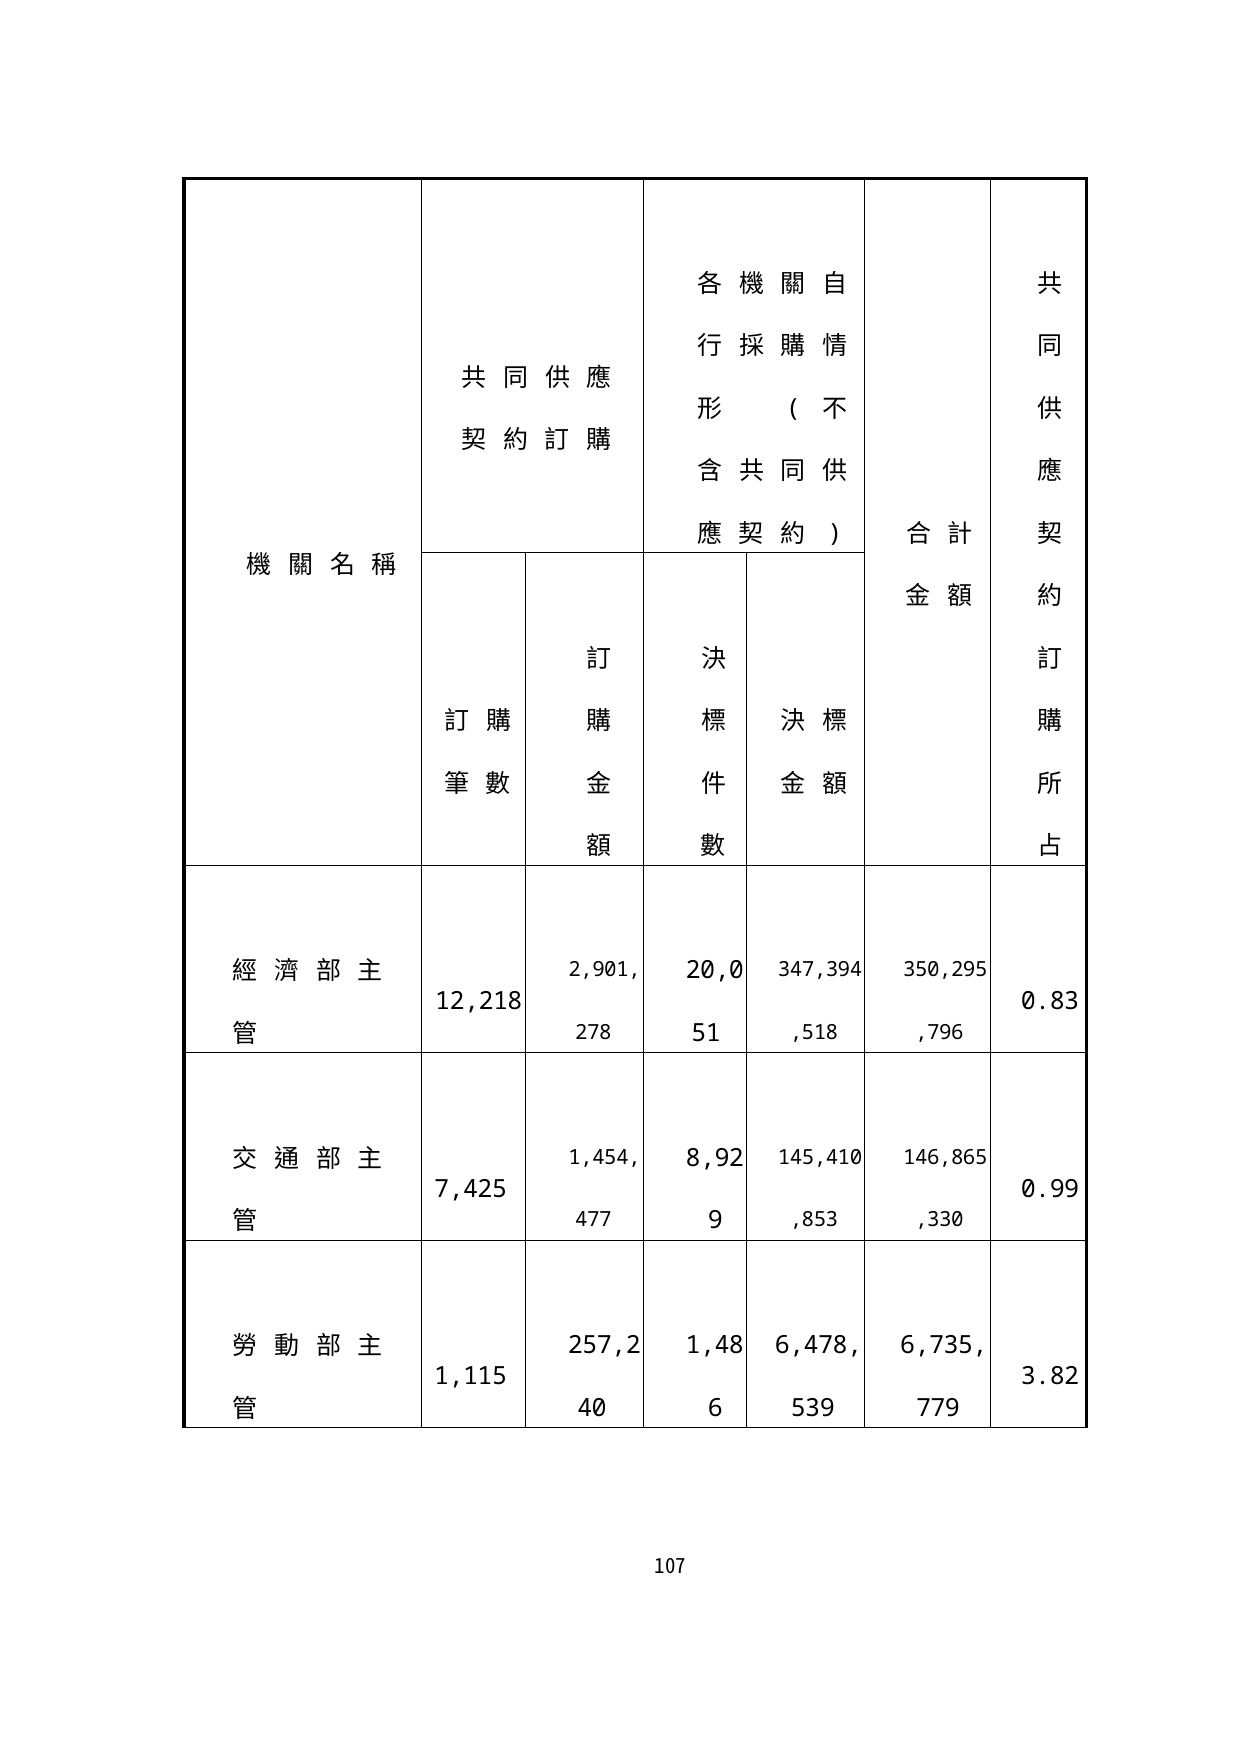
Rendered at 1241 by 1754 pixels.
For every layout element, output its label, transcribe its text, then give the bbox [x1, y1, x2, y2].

table_cell 145,410,853 [747, 1053, 864, 1240]
table_cell 7,425 [422, 1053, 525, 1240]
table_header 共同供應契約訂購 [422, 180, 643, 552]
table_header 共同供應契約訂購所占比率 [991, 180, 1085, 865]
table_cell 8,929 [644, 1053, 746, 1240]
table_cell 20,051 [644, 866, 746, 1052]
table_cell 1,115 [422, 1241, 525, 1427]
table_cell 0.99 [991, 1053, 1085, 1240]
table_cell 146,865,330 [865, 1053, 990, 1240]
table_cell 0.83 [991, 866, 1085, 1052]
table_cell 12,218 [422, 866, 525, 1052]
table_cell 經濟部主管 [186, 866, 421, 1052]
table_cell 3.82 [991, 1241, 1085, 1427]
table_cell 2,901,278 [526, 866, 643, 1052]
table_cell 訂購筆數 [422, 553, 525, 865]
table_cell 1,486 [644, 1241, 746, 1427]
table_cell 訂購金額 [526, 553, 643, 865]
table_cell 347,394,518 [747, 866, 864, 1052]
table_cell 交通部主管 [186, 1053, 421, 1240]
table_cell 決標件數 [644, 553, 746, 865]
table_cell 257,240 [526, 1241, 643, 1427]
table_cell 1,454,477 [526, 1053, 643, 1240]
table_cell 350,295,796 [865, 866, 990, 1052]
table_header 合計金額 [865, 180, 990, 865]
table_header 各機關自行採購情形 (不含共同供應契約) [644, 180, 864, 552]
table_cell 勞動部主管 [186, 1241, 421, 1427]
table_header 機關名稱 [186, 180, 421, 865]
table_cell 6,478,539 [747, 1241, 864, 1427]
table_cell 6,735,779 [865, 1241, 990, 1427]
table_cell 決標金額 [747, 553, 864, 865]
